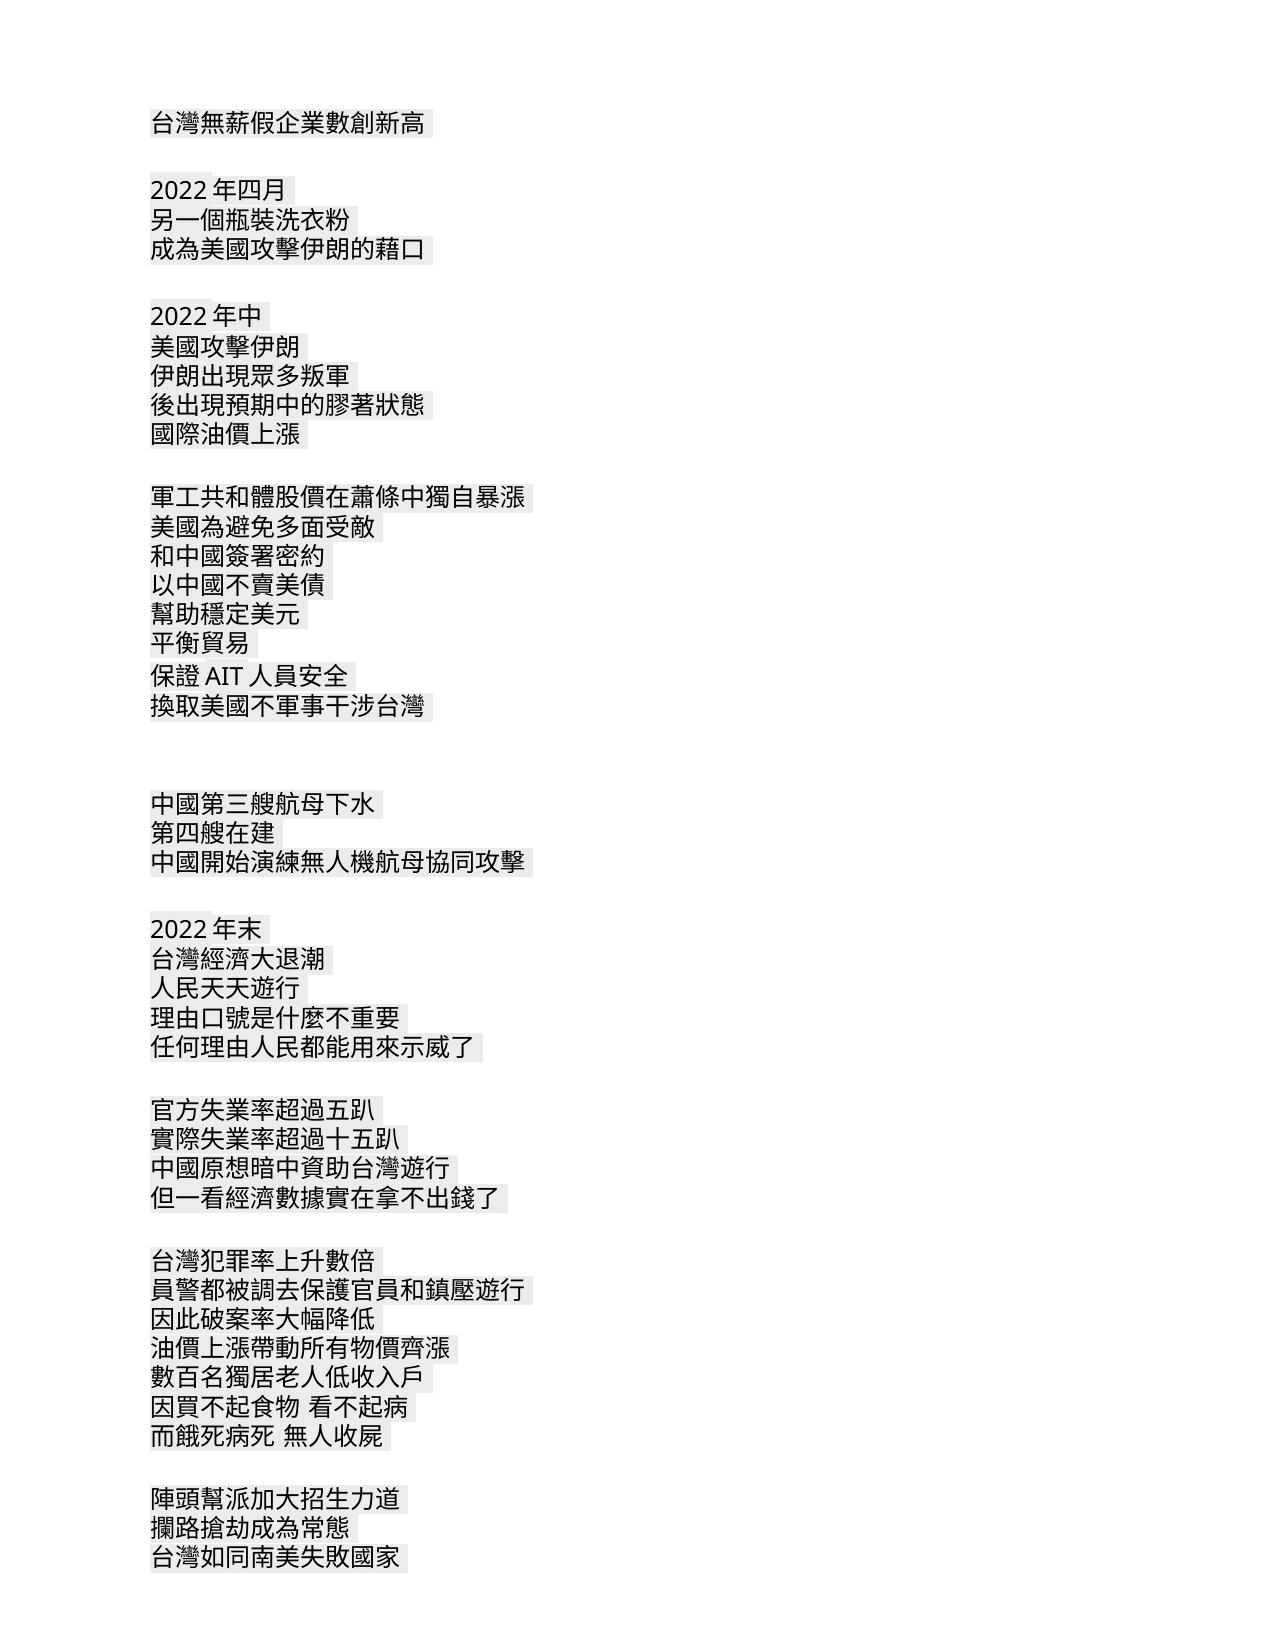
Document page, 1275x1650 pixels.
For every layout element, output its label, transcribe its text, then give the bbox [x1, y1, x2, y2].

text 台灣無薪假企業數創新高 2022年四月 另一個瓶裝洗衣粉 成為美國攻擊伊朗的藉口 2022年中 美國攻擊伊朗 伊朗出現眾多叛軍 後出現預期中的膠著狀態 國際油價上漲 軍工共和體股價在蕭條中獨自暴漲 美國為避免多面受敵 和中國簽署密約 以中國不賣美債 幫助穩定美元 平衡貿易 保證AIT人員安全 換取美國不軍事干涉台灣 中國第三艘航母下水 第四艘在建 中國開始演練無人機航母協同攻擊 2022年末 台灣經濟大退潮 人民天天遊行 理由口號是什麼不重要 任何理由人民都能用來示威了 官方失業率超過五趴 實際失業率超過十五趴 中國原想暗中資助台灣遊行 但一看經濟數據實在拿不出錢了 台灣犯罪率上升數倍 員警都被調去保護官員和鎮壓遊行 因此破案率大幅降低 油價上漲帶動所有物價齊漲 數百名獨居老人低收入戶 因買不起食物 看不起病 而餓死病死 無人收屍 陣頭幫派加大招生力道 攔路搶劫成為常態 台灣如同南美失敗國家 [150, 75, 1125, 1573]
